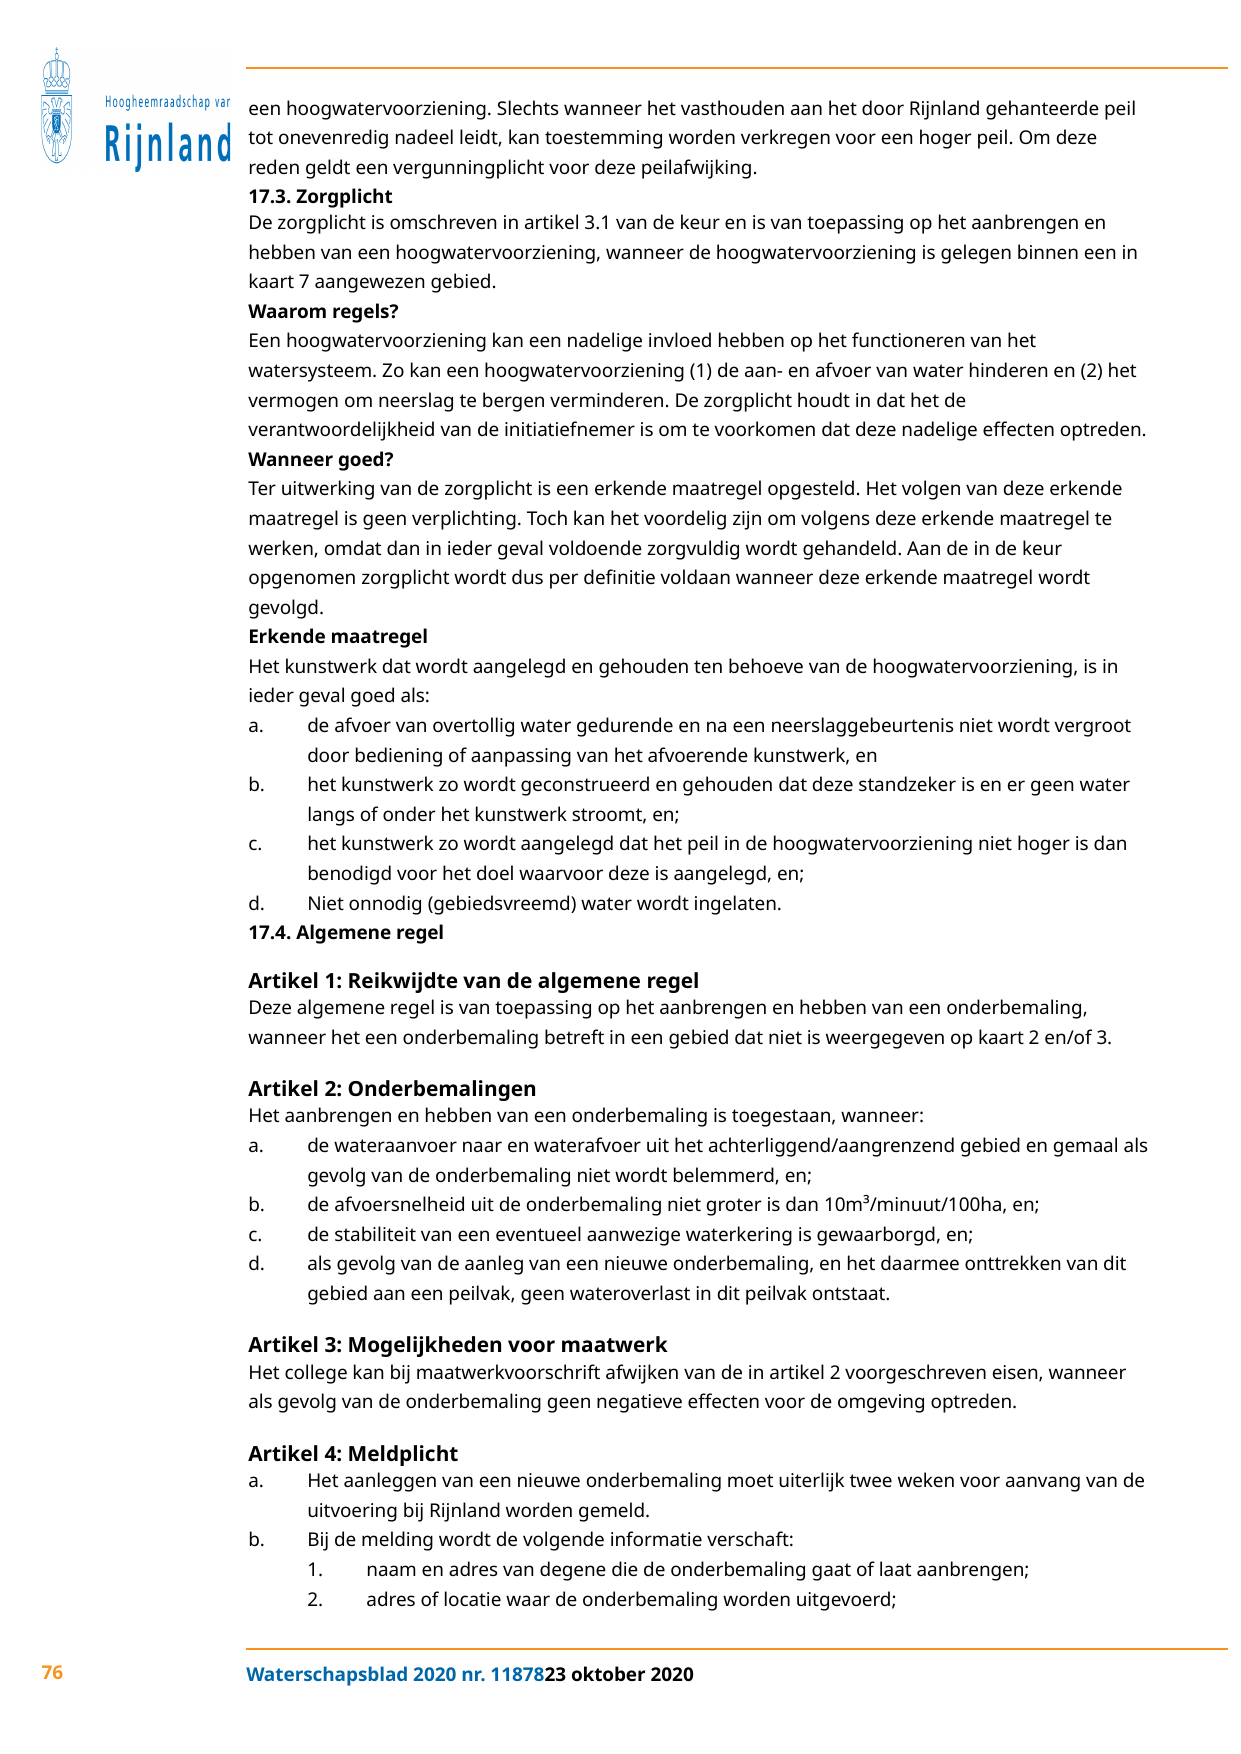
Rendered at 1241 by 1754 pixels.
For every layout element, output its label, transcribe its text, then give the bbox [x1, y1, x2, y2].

text Ter uitwerking van de zorgplicht is een erkende maatregel opgesteld. Het volgen van deze erkende maatregel is geen verplichting. Toch kan het voordelig zijn om volgens deze erkende maatregel te werken, omdat dan in ieder geval voldoende zorgvuldig wordt gehandeld. Aan de in de keur opgenomen zorgplicht wordt dus per definitie voldaan wanneer deze erkende maatregel wordt gevolgd. [248, 476, 1152, 619]
text De zorgplicht is omschreven in artikel 3.1 van de keur en is van toepassing op het aanbrengen en hebben van een hoogwatervoorziening, wanneer de hoogwatervoorziening is gelegen binnen een in kaart 7 aangewezen gebied. [248, 209, 1152, 294]
text 17.4. Algemene regel [248, 919, 1152, 945]
list de wateraanvoer naar en waterafvoer uit het achterliggend/aangrenzend gebied en gemaal als gevolg van de onderbemaling niet wordt belemmerd, en; [248, 1132, 1152, 1188]
text Wanneer goed? [248, 446, 1152, 472]
list Bij de melding wordt de volgende informatie verschaft: [248, 1527, 1152, 1552]
text Erkende maatregel [248, 623, 1152, 649]
list het kunstwerk zo wordt aangelegd dat het peil in de hoogwatervoorziening niet hoger is dan benodigd voor het doel waarvoor deze is aangelegd, en; [248, 831, 1152, 886]
list de afvoersnelheid uit de onderbemaling niet groter is dan 10m³/minuut/100ha, en; [248, 1191, 1152, 1217]
text een hoogwatervoorziening. Slechts wanneer het vasthouden aan het door Rijnland gehanteerde peil tot onevenredig nadeel leidt, kan toestemming worden verkregen voor een hoger peil. Om deze reden geldt een vergunningplicht voor deze peilafwijking. [248, 95, 1152, 180]
text Artikel 4: Meldplicht [248, 1439, 1152, 1467]
picture [41, 47, 231, 172]
text Deze algemene regel is van toepassing op het aanbrengen en hebben van een onderbemaling, wanneer het een onderbemaling betreft in een gebied dat niet is weergegeven op kaart 2 en/of 3. [248, 994, 1152, 1049]
list het kunstwerk zo wordt geconstrueerd en gehouden dat deze standzeker is en er geen water langs of onder het kunstwerk stroomt, en; [248, 771, 1152, 827]
list naam en adres van degene die de onderbemaling gaat of laat aanbrengen; [307, 1556, 1152, 1582]
list als gevolg van de aanleg van een nieuwe onderbemaling, en het daarmee onttrekken van dit gebied aan een peilvak, geen wateroverlast in dit peilvak ontstaat. [248, 1251, 1152, 1306]
text Waarom regels? [248, 298, 1152, 324]
text 17.3. Zorgplicht [248, 183, 1152, 209]
list adres of locatie waar de onderbemaling worden uitgevoerd; [307, 1586, 1152, 1612]
text Het aanbrengen en hebben van een onderbemaling is toegestaan, wanneer: [248, 1103, 1152, 1128]
list de stabiliteit van een eventueel aanwezige waterkering is gewaarborgd, en; [248, 1221, 1152, 1247]
list de afvoer van overtollig water gedurende en na een neerslaggebeurtenis niet wordt vergroot door bediening of aanpassing van het afvoerende kunstwerk, en [248, 712, 1152, 767]
text Het kunstwerk dat wordt aangelegd en gehouden ten behoeve van de hoogwatervoorziening, is in ieder geval goed als: [248, 653, 1152, 708]
text Artikel 2: Onderbemalingen [248, 1074, 1152, 1103]
text Artikel 3: Mogelijkheden voor maatwerk [248, 1331, 1152, 1359]
list Niet onnodig (gebiedsvreemd) water wordt ingelaten. [248, 890, 1152, 915]
text Een hoogwatervoorziening kan een nadelige invloed hebben op het functioneren van het watersysteem. Zo kan een hoogwatervoorziening (1) de aan- en afvoer van water hinderen en (2) het vermogen om neerslag te bergen verminderen. De zorgplicht houdt in dat het de verantwoordelijkheid van de initiatiefnemer is om te voorkomen dat deze nadelige effecten optreden. [248, 328, 1152, 442]
text Het college kan bij maatwerkvoorschrift afwijken van de in artikel 2 voorgeschreven eisen, wanneer als gevolg van de onderbemaling geen negatieve effecten voor de omgeving optreden. [248, 1359, 1152, 1414]
list Het aanleggen van een nieuwe onderbemaling moet uiterlijk twee weken voor aanvang van de uitvoering bij Rijnland worden gemeld. [248, 1467, 1152, 1523]
text Artikel 1: Reikwijdte van de algemene regel [248, 966, 1152, 994]
